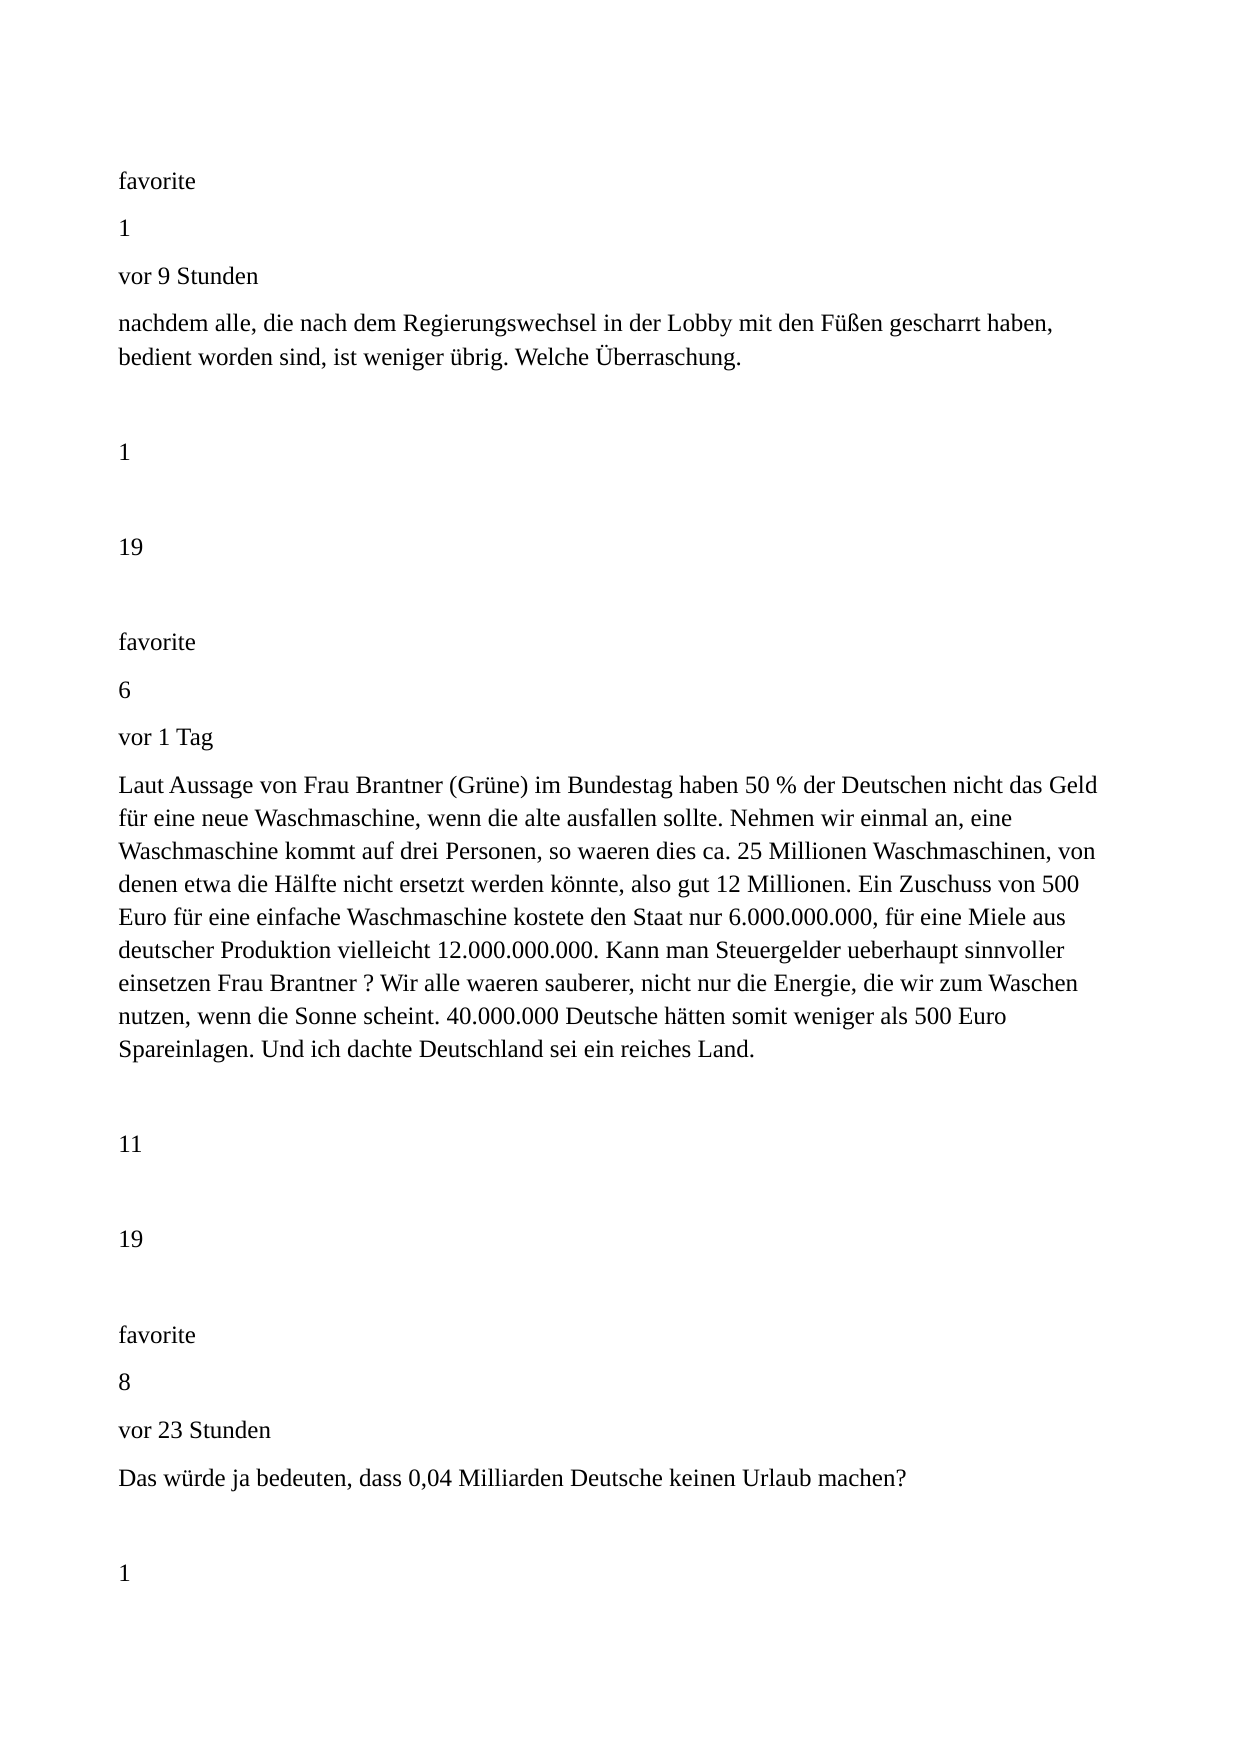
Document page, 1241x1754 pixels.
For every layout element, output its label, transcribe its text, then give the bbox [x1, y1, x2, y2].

text 19 [118, 532, 1122, 561]
text vor 23 Stunden [118, 1415, 1122, 1444]
text 1 [118, 213, 1122, 242]
text 8 [118, 1367, 1122, 1396]
text favorite [118, 627, 1122, 656]
text 1 [118, 1558, 1122, 1587]
text 11 [118, 1129, 1122, 1158]
text favorite [118, 1320, 1122, 1348]
text vor 9 Stunden [118, 261, 1122, 290]
text Laut Aussage von Frau Brantner (Grüne) im Bundestag haben 50 % der Deutschen nicht das Geld für eine neue Waschmaschine, wenn die alte ausfallen sollte. Nehmen wir einmal an, eine Waschmaschine kommt auf drei Personen, so waeren dies ca. 25 Millionen Waschmaschinen, von denen etwa die Hälfte nicht ersetzt werden könnte, also gut 12 Millionen. Ein Zuschuss von 500 Euro für eine einfache Waschmaschine kostete den Staat nur 6.000.000.000, für eine Miele aus deutscher Produktion vielleicht 12.000.000.000. Kann man Steuergelder ueberhaupt sinnvoller einsetzen Frau Brantner ? Wir alle waeren sauberer, nicht nur die Energie, die wir zum Waschen nutzen, wenn die Sonne scheint. 40.000.000 Deutsche hätten somit weniger als 500 Euro Spareinlagen. Und ich dachte Deutschland sei ein reiches Land. [118, 770, 1122, 1063]
text 19 [118, 1224, 1122, 1253]
text nachdem alle, die nach dem Regierungswechsel in der Lobby mit den Füßen gescharrt haben, bedient worden sind, ist weniger übrig. Welche Überraschung. [118, 308, 1122, 370]
text favorite [118, 166, 1122, 194]
text vor 1 Tag [118, 722, 1122, 751]
text 1 [118, 437, 1122, 466]
text Das würde ja bedeuten, dass 0,04 Milliarden Deutsche keinen Urlaub machen? [118, 1463, 1122, 1491]
text 6 [118, 675, 1122, 703]
